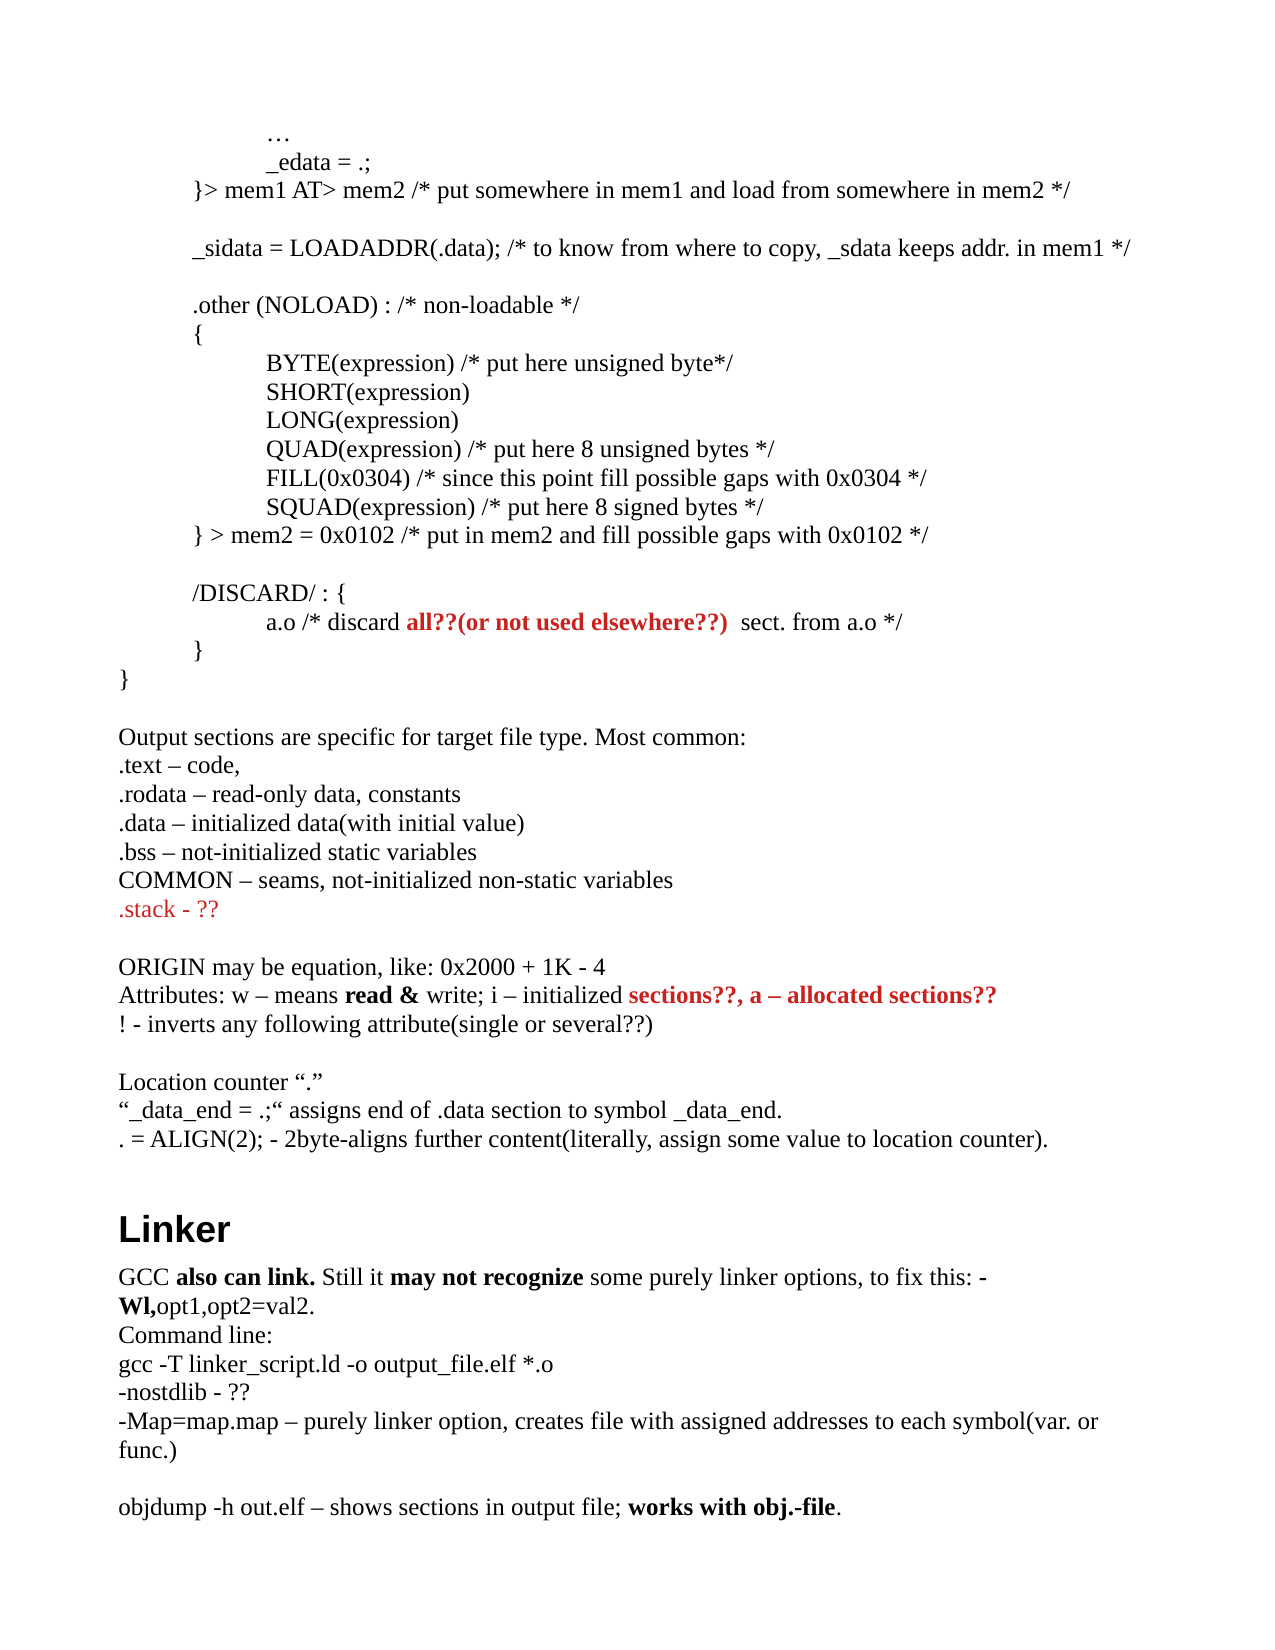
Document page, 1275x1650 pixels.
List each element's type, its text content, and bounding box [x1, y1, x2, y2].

text SHORT(expression) [118, 377, 1157, 406]
text a.o /* discard all??(or not used elsewhere??) sect. from a.o */ [118, 607, 1157, 636]
text SQUAD(expression) /* put here 8 signed bytes */ [118, 492, 1157, 521]
text ! - inverts any following attribute(single or several??) [118, 1009, 1157, 1038]
text .bss – not-initialized static variables [118, 837, 1157, 866]
text … [118, 118, 1157, 147]
text FILL(0x0304) /* since this point fill possible gaps with 0x0304 */ [118, 463, 1157, 492]
text Command line: [118, 1320, 1157, 1349]
text .other (NOLOAD) : /* non-loadable */ [118, 291, 1157, 319]
text Location counter “.” [118, 1067, 1157, 1096]
text objdump -h out.elf – shows sections in output file; works with obj.-file. [118, 1492, 1157, 1521]
text ORIGIN may be equation, like: 0x2000 + 1K - 4 [118, 952, 1157, 981]
text }> mem1 AT> mem2 /* put somewhere in mem1 and load from somewhere in mem2 */ [118, 176, 1157, 204]
text COMMON – seams, not-initialized non-static variables [118, 866, 1157, 894]
text } [118, 664, 1157, 693]
text GCC also can link. Still it may not recognize some purely linker options, to fix this: -Wl,opt1,opt2=val2. [118, 1262, 1157, 1320]
text LONG(expression) [118, 406, 1157, 434]
text _edata = .; [118, 147, 1157, 176]
text -nostdlib - ?? [118, 1377, 1157, 1406]
text BYTE(expression) /* put here unsigned byte*/ [118, 348, 1157, 377]
text . = ALIGN(2); - 2byte-aligns further content(literally, assign some value to location counter). [118, 1124, 1157, 1153]
text .rodata – read-only data, constants [118, 779, 1157, 808]
text Attributes: w – means read & write; i – initialized sections??, a – allocated sections?? [118, 981, 1157, 1009]
text “_data_end = .;“ assigns end of .data section to symbol _data_end. [118, 1096, 1157, 1124]
text } [118, 636, 1157, 664]
text gcc -T linker_script.ld -o output_file.elf *.o [118, 1349, 1157, 1377]
subtitle Linker [118, 1207, 1157, 1250]
text -Map=map.map – purely linker option, creates file with assigned addresses to each symbol(var. or func.) [118, 1406, 1157, 1464]
text Output sections are specific for target file type. Most common: [118, 722, 1157, 751]
text .text – code, [118, 751, 1157, 779]
text .data – initialized data(with initial value) [118, 808, 1157, 837]
text .stack - ?? [118, 894, 1157, 923]
text _sidata = LOADADDR(.data); /* to know from where to copy, _sdata keeps addr. in mem1 */ [118, 233, 1157, 262]
text QUAD(expression) /* put here 8 unsigned bytes */ [118, 434, 1157, 463]
text } > mem2 = 0x0102 /* put in mem2 and fill possible gaps with 0x0102 */ [118, 521, 1157, 549]
text { [118, 319, 1157, 348]
text /DISCARD/ : { [118, 578, 1157, 607]
